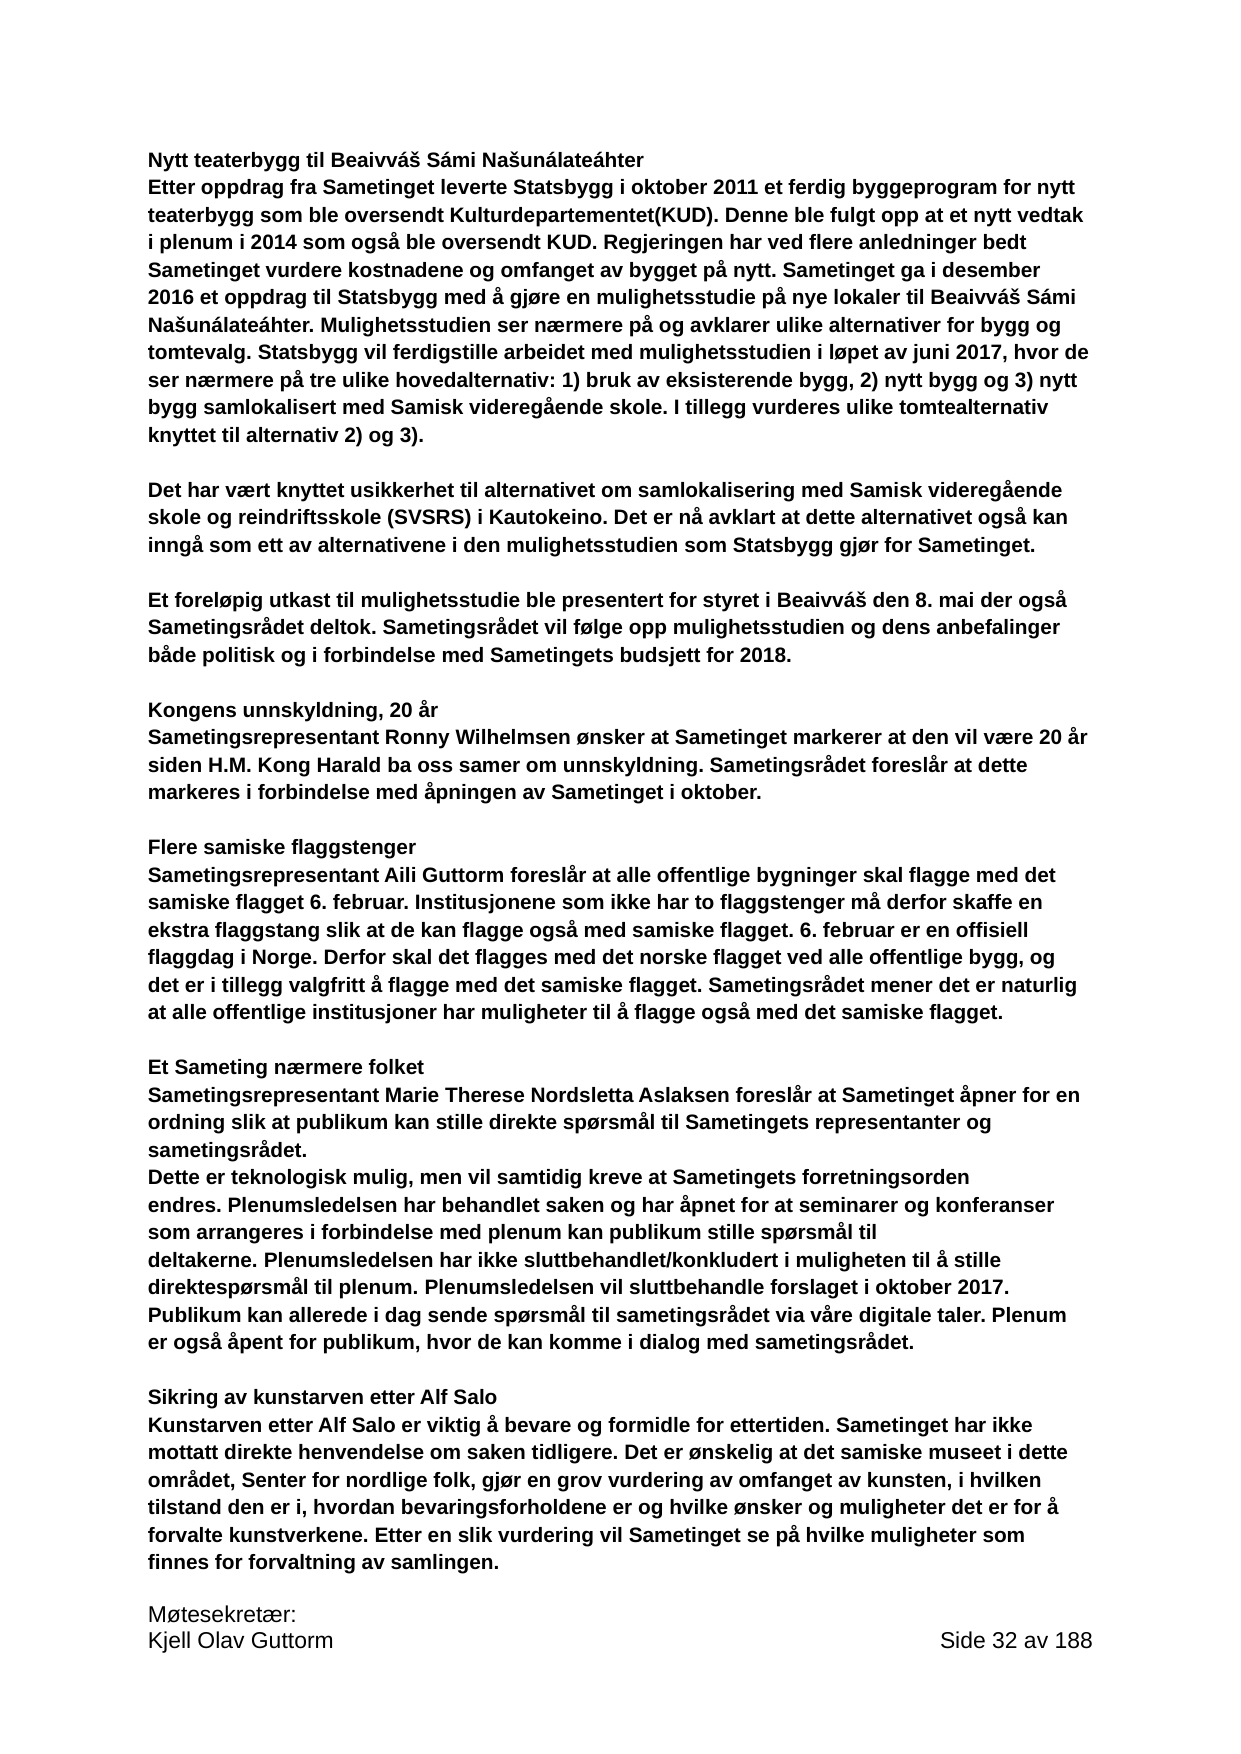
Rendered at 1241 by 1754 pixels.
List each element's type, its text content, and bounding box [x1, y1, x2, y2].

table_header Nytt teaterbygg til Beaivváš Sámi Našunálateáhter Etter oppdrag fra Sametinget leverte Statsbygg i oktober 2011 et ferdig byggeprogram for nytt teaterbygg som ble oversendt Kulturdepartementet(KUD). Denne ble fulgt opp at et nytt vedtak i plenum i 2014 som også ble oversendt KUD. Regjeringen har ved flere anledninger bedt Sametinget vurdere kostnadene og omfanget av bygget på nytt. Sametinget ga i desember 2016 et oppdrag til Statsbygg med å gjøre en mulighetsstudie på nye lokaler til Beaivváš Sámi Našunálateáhter. Mulighetsstudien ser nærmere på og avklarer ulike alternativer for bygg og tomtevalg. Statsbygg vil ferdigstille arbeidet med mulighetsstudien i løpet av juni 2017, hvor de ser nærmere på tre ulike hovedalternativ: 1) bruk av eksisterende bygg, 2) nytt bygg og 3) nytt bygg samlokalisert med Samisk videregående skole. I tillegg vurderes ulike tomtealternativ knyttet til alternativ 2) og 3). Det har vært knyttet usikkerhet til alternativet om samlokalisering med Samisk videregående skole og reindriftsskole (SVSRS) i Kautokeino. Det er nå avklart at dette alternativet også kan inngå som ett av alternativene i den mulighetsstudien som Statsbygg gjør for Sametinget. Et foreløpig utkast til mulighetsstudie ble presentert for styret i Beaivváš den 8. mai der også Sametingsrådet deltok. Sametingsrådet vil følge opp mulighetsstudien og dens anbefalinger både politisk og i forbindelse med Sametingets budsjett for 2018. Kongens unnskyldning, 20 år Sametingsrepresentant Ronny Wilhelmsen ønsker at Sametinget markerer at den vil være 20 år siden H.M. Kong Harald ba oss samer om unnskyldning. Sametingsrådet foreslår at dette markeres i forbindelse med åpningen av Sametinget i oktober. Flere samiske flaggstenger Sametingsrepresentant Aili Guttorm foreslår at alle offentlige bygninger skal flagge med det samiske flagget 6. februar. Institusjonene som ikke har to flaggstenger må derfor skaffe en ekstra flaggstang slik at de kan flagge også med samiske flagget. 6. februar er en offisiell flaggdag i Norge. Derfor skal det flagges med det norske flagget ved alle offentlige bygg, og det er i tillegg valgfritt å flagge med det samiske flagget. Sametingsrådet mener det er naturlig at alle offentlige institusjoner har muligheter til å flagge også med det samiske flagget. Et Sameting nærmere folket Sametingsrepresentant Marie Therese Nordsletta Aslaksen foreslår at Sametinget åpner for en ordning slik at publikum kan stille direkte spørsmål til Sametingets representanter og sametingsrådet. Dette er teknologisk mulig, men vil samtidig kreve at Sametingets forretningsorden endres. Plenumsledelsen har behandlet saken og har åpnet for at seminarer og konferanser som arrangeres i forbindelse med plenum kan publikum stille spørsmål til deltakerne. Plenumsledelsen har ikke sluttbehandlet/konkludert i muligheten til å stille direktespørsmål til plenum. Plenumsledelsen vil sluttbehandle forslaget i oktober 2017. Publikum kan allerede i dag sende spørsmål til sametingsrådet via våre digitale taler. Plenum er også åpent for publikum, hvor de kan komme i dialog med sametingsrådet. Sikring av kunstarven etter Alf Salo Kunstarven etter Alf Salo er viktig å bevare og formidle for ettertiden. Sametinget har ikke mottatt direkte henvendelse om saken tidligere. Det er ønskelig at det samiske museet i dette området, Senter for nordlige folk, gjør en grov vurdering av omfanget av kunsten, i hvilken tilstand den er i, hvordan bevaringsforholdene er og hvilke ønsker og muligheter det er for å forvalte kunstverkene. Etter en slik vurdering vil Sametinget se på hvilke muligheter som finnes for forvaltning av samlingen. [136, 148, 1104, 1574]
